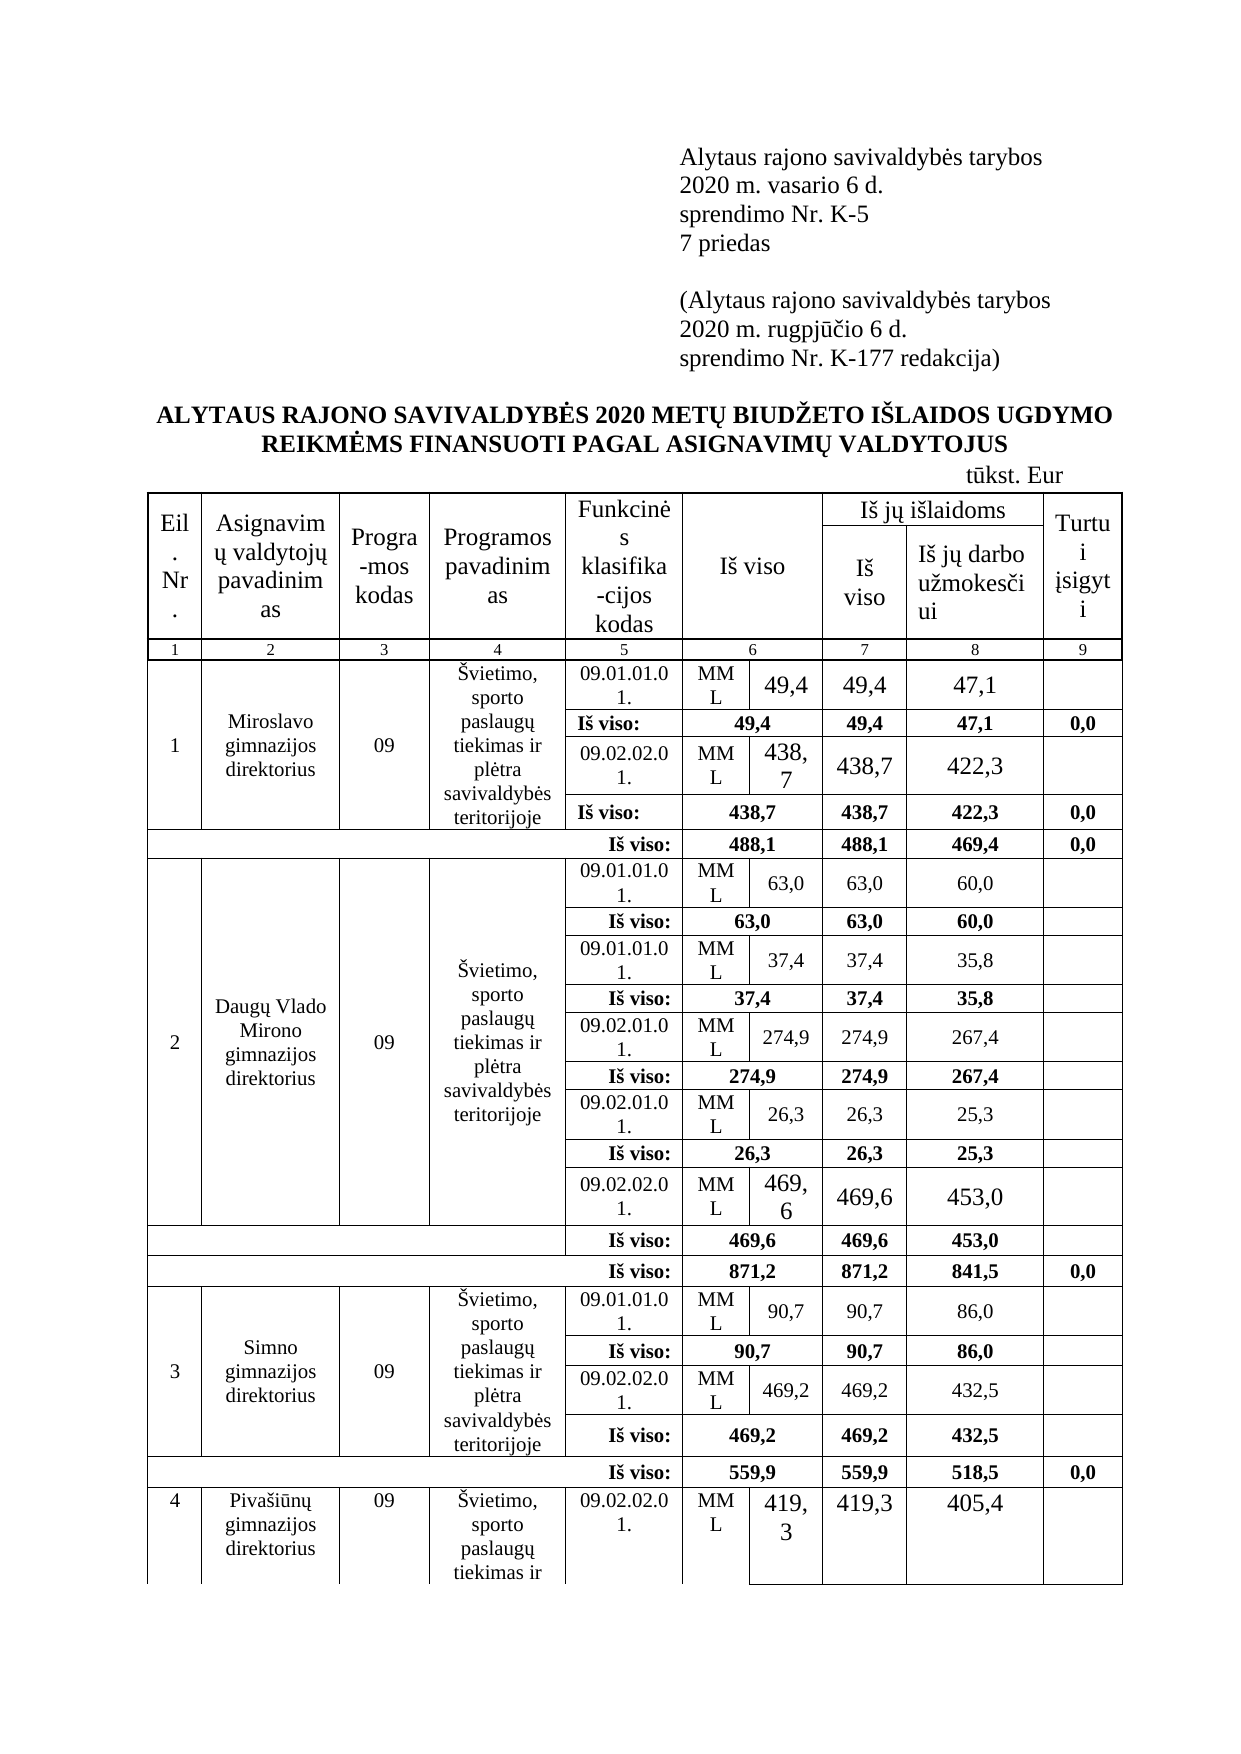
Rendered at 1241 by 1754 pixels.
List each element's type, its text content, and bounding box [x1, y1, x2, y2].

table_cell 274,9 [750, 1013, 822, 1061]
text Alytaus rajono savivaldybės tarybos [148, 142, 1122, 170]
table_cell [1044, 1336, 1122, 1365]
table_cell 559,9 [683, 1457, 822, 1487]
table_cell Iš viso: [566, 1226, 682, 1255]
table_cell Iš viso: [148, 1457, 682, 1487]
table_cell 871,2 [683, 1256, 822, 1286]
table_cell Iš viso [683, 494, 822, 637]
table_cell [1044, 859, 1122, 907]
table_cell 438,7 [823, 737, 906, 794]
table_cell [1044, 1226, 1122, 1255]
table_cell 267,4 [907, 1013, 1043, 1061]
table_cell [1044, 985, 1122, 1012]
table_cell 90,7 [823, 1287, 906, 1335]
table_cell 09.02.02.01. [566, 737, 682, 794]
table_cell [1044, 1090, 1122, 1138]
table_cell 25,3 [907, 1140, 1043, 1167]
text sprendimo Nr. K-5 [148, 199, 1122, 228]
table_cell [1044, 1488, 1122, 1584]
table_cell 488,1 [683, 830, 822, 857]
table_cell 63,0 [683, 908, 822, 935]
table_cell 90,7 [683, 1336, 822, 1365]
table_cell 518,5 [907, 1457, 1043, 1487]
table_cell 37,4 [750, 936, 822, 984]
table_cell 09.02.02.01. [566, 1366, 682, 1414]
table_cell Daugų Vlado Mirono gimnazijos direktorius [202, 859, 339, 1225]
table_cell 49,4 [683, 710, 822, 736]
table_cell 37,4 [823, 936, 906, 984]
table_cell Turtui įsigyti [1044, 494, 1121, 637]
table_cell 25,3 [907, 1090, 1043, 1138]
table_cell Programos pavadinimas [430, 494, 565, 637]
text 2020 m. vasario 6 d. [148, 170, 1122, 199]
table_cell MML [683, 1168, 749, 1225]
table_cell [1044, 1366, 1122, 1414]
table_cell Iš viso: [566, 908, 682, 935]
table_cell 0,0 [1044, 710, 1122, 736]
table_header [566, 458, 682, 492]
table_cell 432,5 [907, 1366, 1043, 1414]
table_header [823, 458, 907, 492]
text sprendimo Nr. K-177 redakcija) [148, 343, 1122, 372]
table_cell 63,0 [823, 859, 906, 907]
table_cell 274,9 [823, 1062, 906, 1089]
table_cell Asignavimų valdytojų pavadinimas [202, 494, 339, 637]
table_cell Švietimo, sporto paslaugų tiekimas ir plėtra savivaldybės teritorijoje [430, 661, 565, 829]
table_cell [1044, 1287, 1122, 1335]
table_cell 49,4 [823, 661, 906, 709]
table_cell [1044, 1140, 1122, 1167]
text 7 priedas [148, 228, 1122, 257]
table_cell Iš viso [823, 526, 906, 637]
table_cell 3 [340, 640, 429, 659]
table_cell [1044, 1415, 1122, 1456]
table_cell 37,4 [683, 985, 822, 1012]
table_header [339, 458, 429, 492]
table_cell MML [683, 859, 749, 907]
table_cell 1 [149, 640, 201, 659]
table_cell Funkcinės klasifika-cijos kodas [566, 494, 682, 637]
table_cell 4 [148, 1488, 201, 1584]
table_cell 86,0 [907, 1287, 1043, 1335]
table_cell 267,4 [907, 1062, 1043, 1089]
table_cell 469,2 [750, 1366, 822, 1414]
table_cell 469,2 [823, 1366, 906, 1414]
table_cell 09.02.02.01. [566, 1168, 682, 1225]
table_cell 274,9 [683, 1062, 822, 1089]
table_cell 488,1 [823, 830, 906, 857]
text ALYTAUS RAJONO SAVIVALDYBĖS 2020 METŲ BIUDŽETO IŠLAIDOS UGDYMO REIKMĖMS FINANSUOTI PAGAL ASIGNAVIMŲ VALDYTOJUS [148, 400, 1122, 458]
table_cell Iš viso: [566, 985, 682, 1012]
table_cell Iš jų darbo užmokesčiui [907, 526, 1043, 637]
table_cell [1044, 908, 1122, 935]
table_cell MML [683, 1013, 749, 1061]
table_cell 405,4 [907, 1488, 1043, 1584]
table_cell 49,4 [823, 710, 906, 736]
table_cell 09.02.01.01. [566, 1090, 682, 1138]
table_cell 1 [148, 661, 201, 829]
table_cell Iš viso: [566, 1415, 682, 1456]
table_cell 09.02.02.01. [566, 1488, 682, 1584]
table_cell 26,3 [750, 1090, 822, 1138]
table_cell 274,9 [823, 1013, 906, 1061]
table_cell 8 [907, 640, 1043, 659]
table_cell 453,0 [907, 1168, 1043, 1225]
table_cell 438,7 [683, 795, 822, 829]
table_cell 09 [340, 1287, 429, 1456]
table_cell 09 [340, 1488, 429, 1584]
table_cell 09.01.01.01. [566, 661, 682, 709]
table_cell 469,6 [683, 1226, 822, 1255]
table_cell MML [683, 737, 749, 794]
table_cell 469,2 [823, 1415, 906, 1456]
table_cell 49,4 [750, 661, 822, 709]
table_cell Švietimo, sporto paslaugų tiekimas ir plėtra savivaldybės teritorijoje [430, 1287, 565, 1456]
table_cell 37,4 [823, 985, 906, 1012]
table_cell Simno gimnazijos direktorius [202, 1287, 339, 1456]
table_cell 26,3 [823, 1140, 906, 1167]
table_cell 419,3 [823, 1488, 906, 1584]
table_cell Iš viso: [566, 795, 682, 829]
table_cell 0,0 [1044, 795, 1122, 829]
table_cell 469,6 [823, 1226, 906, 1255]
table_header [202, 458, 339, 492]
table_cell 0,0 [1044, 1256, 1122, 1286]
table_cell 419,3 [750, 1488, 822, 1584]
table_cell [1044, 1062, 1122, 1089]
table_header [682, 458, 749, 492]
table_cell 90,7 [750, 1287, 822, 1335]
table_cell 09.02.01.01. [566, 1013, 682, 1061]
table_cell 0,0 [1044, 1457, 1122, 1487]
table_cell MML [683, 661, 749, 709]
table_cell Iš viso: [566, 710, 682, 736]
table_cell 5 [566, 640, 682, 659]
table_cell 469,2 [683, 1415, 822, 1456]
table_cell 26,3 [683, 1140, 822, 1167]
table_cell 09.01.01.01. [566, 1287, 682, 1335]
table_cell MML [683, 1090, 749, 1138]
table_cell [148, 1226, 565, 1255]
table_cell [1044, 1013, 1122, 1061]
table_cell MML [683, 1287, 749, 1335]
table_cell Iš viso: [566, 1062, 682, 1089]
table_cell 09 [340, 661, 429, 829]
table_header [148, 458, 202, 492]
table_cell 35,8 [907, 936, 1043, 984]
table_header tūkst. Eur [907, 458, 1122, 492]
table_cell 09.01.01.01. [566, 859, 682, 907]
table_cell 438,7 [750, 737, 822, 794]
table_cell 47,1 [907, 710, 1043, 736]
table_cell 35,8 [907, 985, 1043, 1012]
table_cell 559,9 [823, 1457, 906, 1487]
table_cell 60,0 [907, 908, 1043, 935]
table_cell MML [683, 936, 749, 984]
table_cell 09.01.01.01. [566, 936, 682, 984]
table_cell MML [683, 1366, 749, 1414]
table_cell 90,7 [823, 1336, 906, 1365]
table_cell Švietimo, sporto paslaugų tiekimas ir plėtra savivaldybės teritorijoje [430, 859, 565, 1225]
table_cell Iš viso: [148, 1256, 682, 1286]
table_cell 0,0 [1044, 830, 1122, 857]
table_cell 3 [148, 1287, 201, 1456]
table_cell 63,0 [823, 908, 906, 935]
table_cell Eil. Nr. [149, 494, 201, 637]
table_cell 26,3 [823, 1090, 906, 1138]
table_cell 432,5 [907, 1415, 1043, 1456]
table_cell Iš viso: [566, 1140, 682, 1167]
table_cell 469,4 [907, 830, 1043, 857]
table_header [429, 458, 566, 492]
text 2020 m. rugpjūčio 6 d. [148, 314, 1122, 343]
table_cell 6 [683, 640, 822, 659]
table_cell 469,6 [750, 1168, 822, 1225]
table_cell 86,0 [907, 1336, 1043, 1365]
table_cell 453,0 [907, 1226, 1043, 1255]
table_cell 60,0 [907, 859, 1043, 907]
table_cell [1044, 661, 1122, 709]
table_cell Pivašiūnų gimnazijos direktorius [202, 1488, 339, 1584]
table_cell Iš viso: [148, 830, 682, 857]
table_cell Švietimo, sporto paslaugų tiekimas ir [430, 1488, 565, 1584]
text (Alytaus rajono savivaldybės tarybos [148, 285, 1122, 314]
table_cell Iš viso: [566, 1336, 682, 1365]
table_cell 841,5 [907, 1256, 1043, 1286]
table_cell 47,1 [907, 661, 1043, 709]
table_cell [1044, 737, 1122, 794]
table_cell 469,6 [823, 1168, 906, 1225]
table_cell 438,7 [823, 795, 906, 829]
table_cell 2 [202, 640, 339, 659]
table_cell [1044, 1168, 1122, 1225]
table_cell 63,0 [750, 859, 822, 907]
table_cell 422,3 [907, 737, 1043, 794]
table_cell 9 [1044, 640, 1121, 659]
table_cell 871,2 [823, 1256, 906, 1286]
table_cell 4 [430, 640, 565, 659]
table_cell Miroslavo gimnazijos direktorius [202, 661, 339, 829]
table_cell MML [683, 1488, 749, 1584]
table_cell Iš jų išlaidoms [823, 494, 1043, 524]
table_cell Progra-mos kodas [340, 494, 429, 637]
table_cell [1044, 936, 1122, 984]
table_header [749, 458, 822, 492]
table_cell 7 [823, 640, 906, 659]
table_cell 422,3 [907, 795, 1043, 829]
table_cell 09 [340, 859, 429, 1225]
table_cell 2 [148, 859, 201, 1225]
